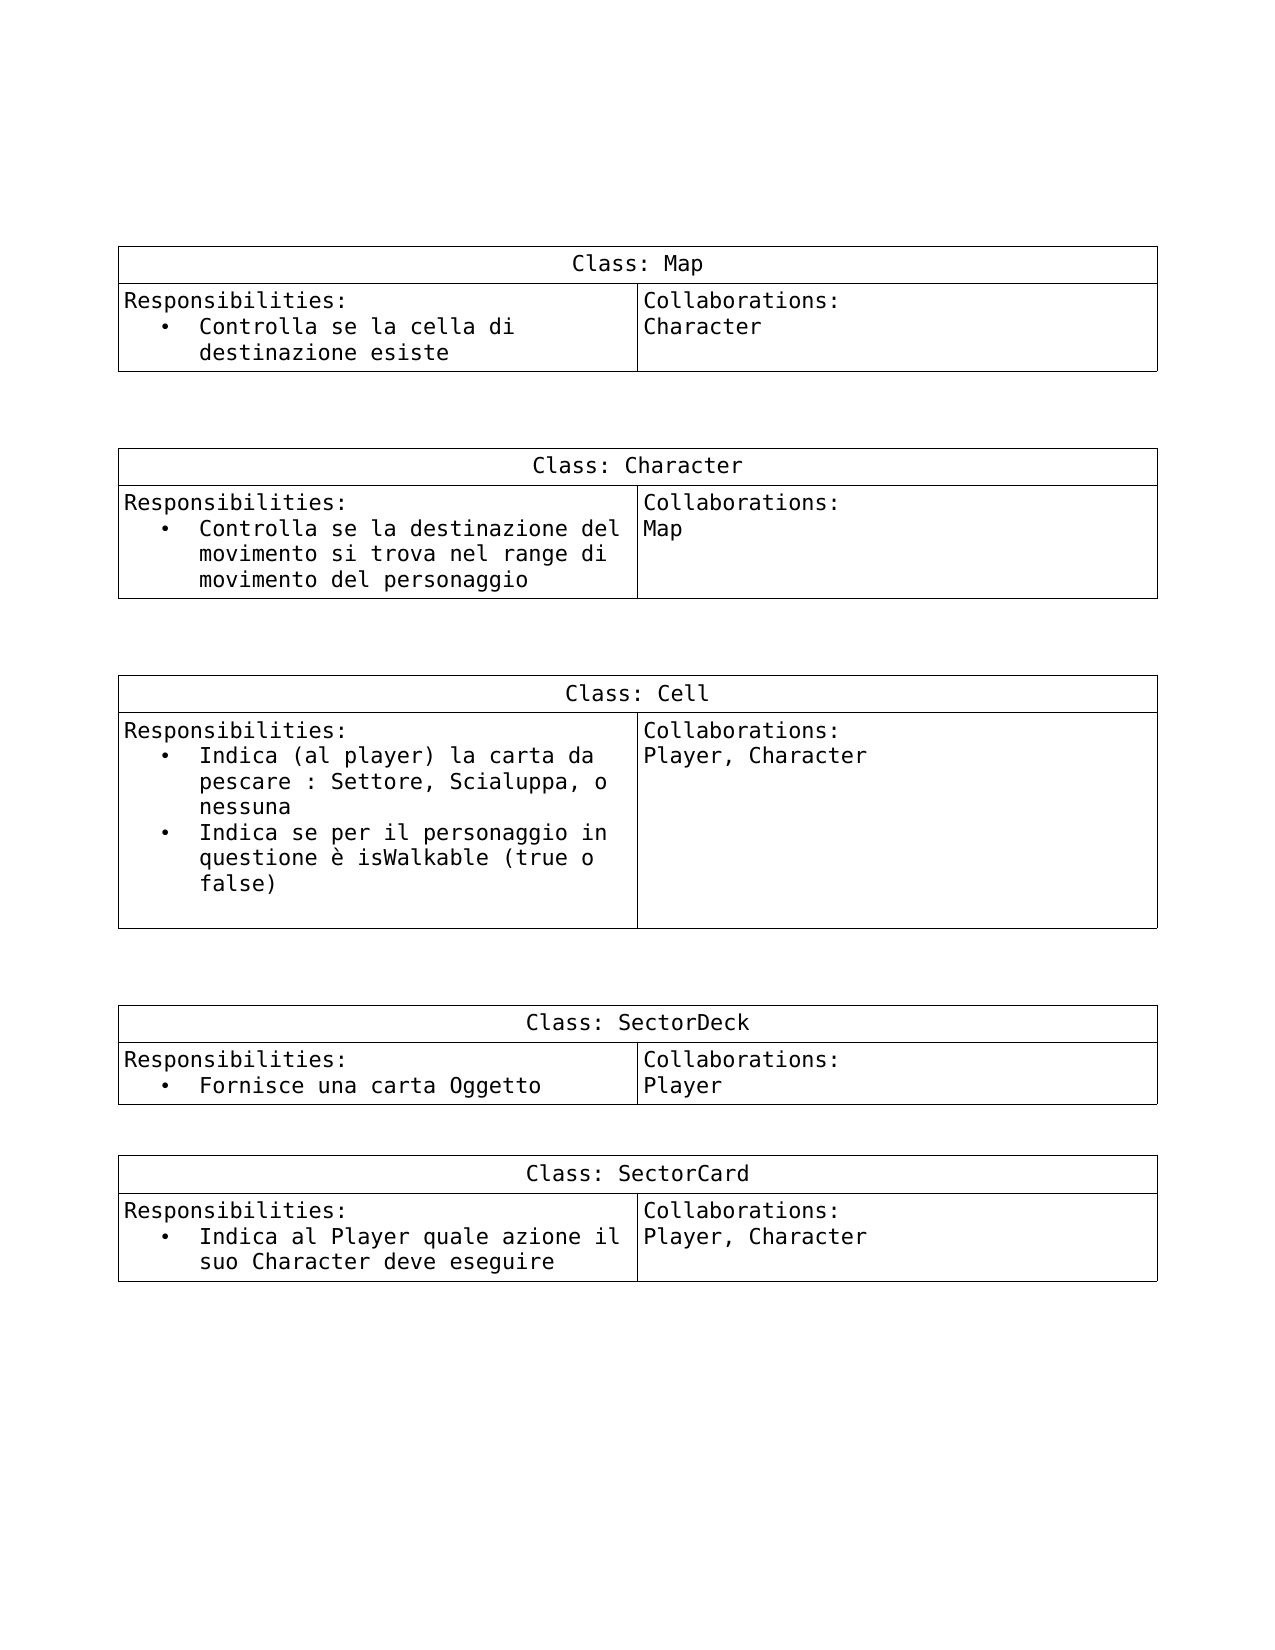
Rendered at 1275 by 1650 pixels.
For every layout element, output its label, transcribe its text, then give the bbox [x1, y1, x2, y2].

table_header Class: Cell [119, 676, 1157, 712]
table_cell Responsibilities: Indica al Player quale azione il suo Character deve eseguire [119, 1194, 637, 1281]
table_header Class: Map [119, 247, 1157, 283]
table_cell Responsibilities: Indica (al player) la carta da pescare : Settore, Scialuppa, o nessuna Indica se per il personaggio in questione è isWalkable (true o false) [119, 713, 637, 928]
table_header Class: Character [119, 449, 1157, 485]
table_cell Collaborations: Player, Character [638, 713, 1157, 928]
table_header Class: SectorDeck [119, 1006, 1157, 1042]
table_cell Responsibilities: Fornisce una carta Oggetto [119, 1043, 637, 1104]
table_cell Responsibilities: Controlla se la destinazione del movimento si trova nel range di movimento del personaggio [119, 486, 637, 598]
table_cell Collaborations: Player, Character [638, 1194, 1157, 1281]
table_cell Collaborations: Player [638, 1043, 1157, 1104]
table_cell Responsibilities: Controlla se la cella di destinazione esiste [119, 284, 637, 371]
table_header Class: SectorCard [119, 1156, 1157, 1192]
table_cell Collaborations: Character [638, 284, 1157, 371]
table_cell Collaborations: Map [638, 486, 1157, 598]
